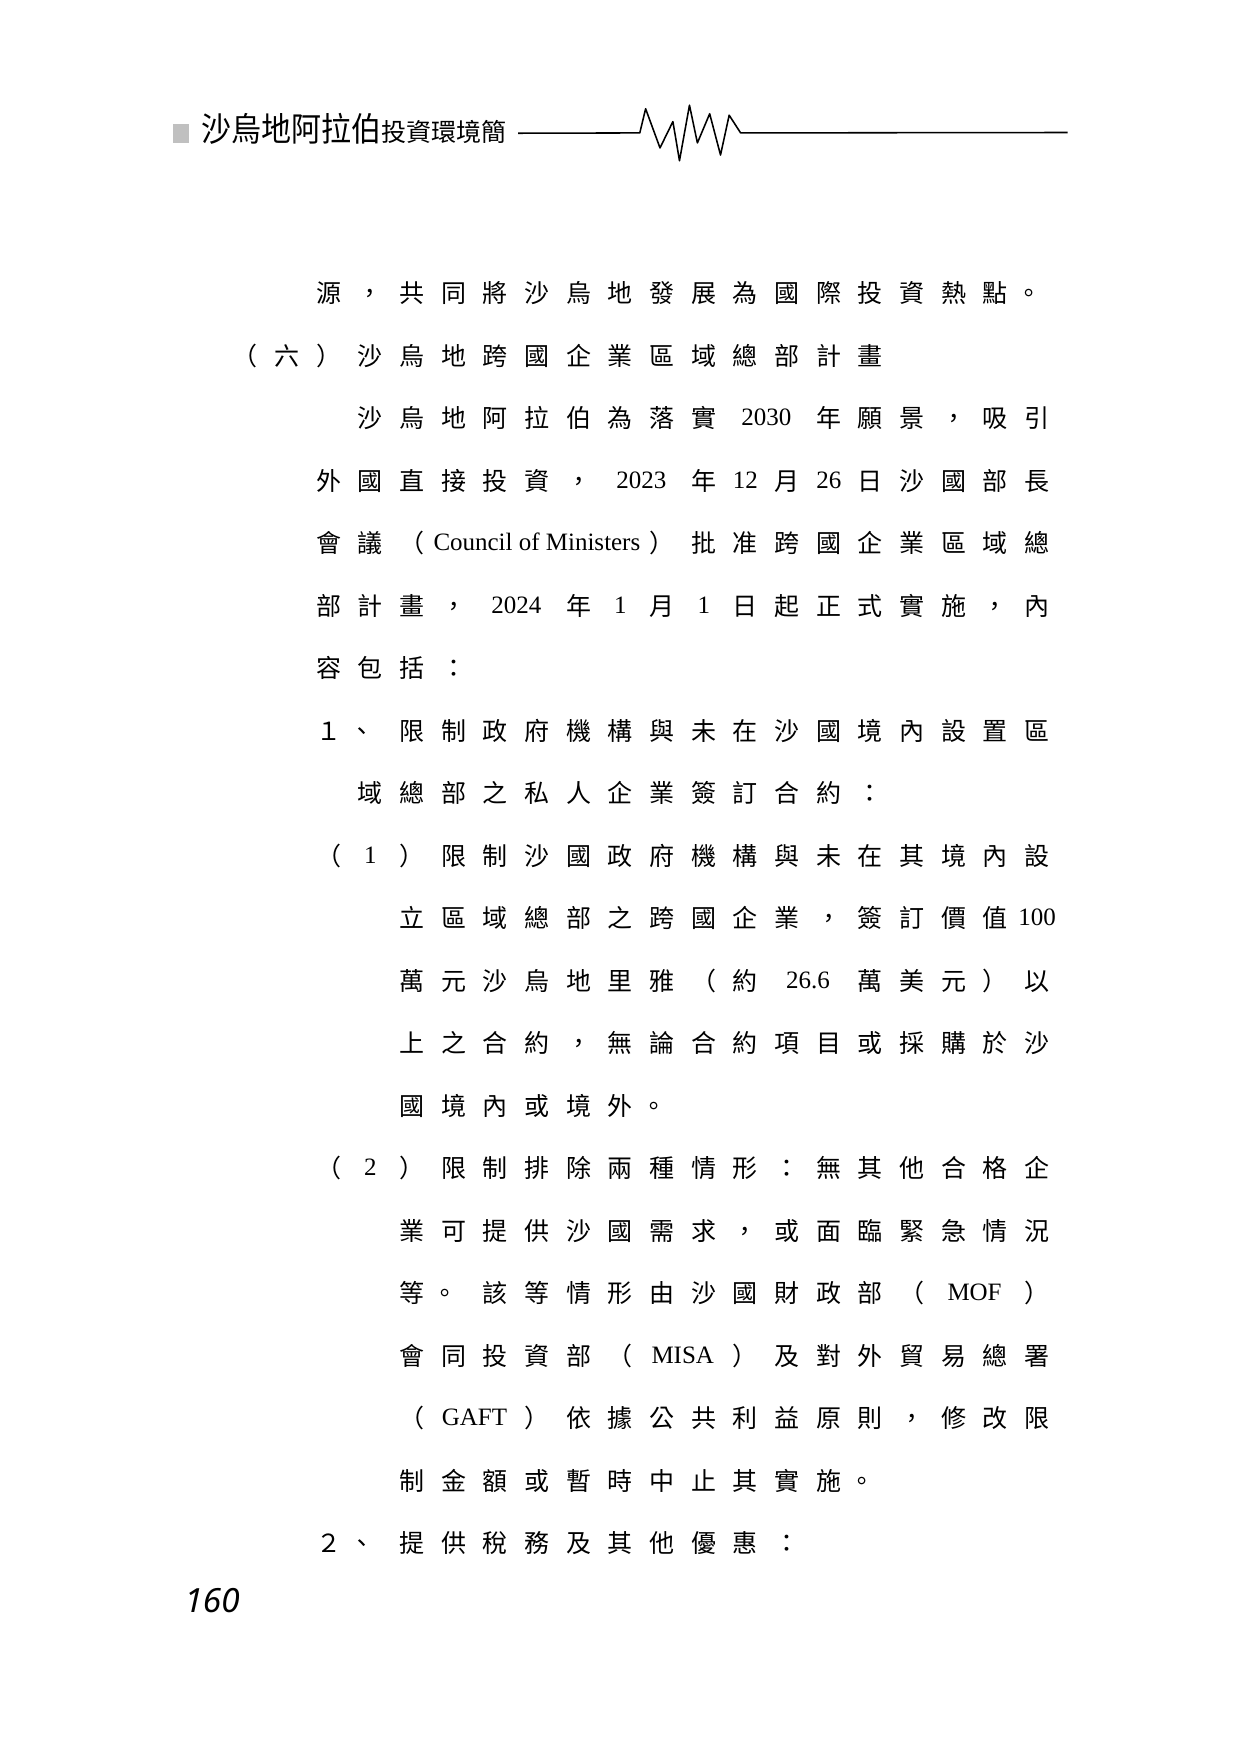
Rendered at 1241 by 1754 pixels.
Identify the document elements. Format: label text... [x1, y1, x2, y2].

text 源，共同將沙烏地發展為國際投資熱點。 [281, 250, 1058, 313]
text （1）限制沙國政府機構與未在其境內設立區域總部之跨國企業，簽訂價值100萬元沙烏地里雅（約26.6萬美元）以上之合約，無論合約項目或採購於沙國境內或境外。 [306, 813, 1058, 1125]
text ２、提供稅務及其他優惠： [281, 1500, 1058, 1563]
text （六）沙烏地跨國企業區域總部計畫 [207, 313, 1058, 375]
text （2）限制排除兩種情形：無其他合格企業可提供沙國需求，或面臨緊急情況等。該等情形由沙國財政部（MOF）會同投資部（MISA）及對外貿易總署（GAFT）依據公共利益原則，修改限制金額或暫時中止其實施。 [306, 1125, 1058, 1500]
text １、限制政府機構與未在沙國境內設置區域總部之私人企業簽訂合約： [281, 688, 1058, 813]
text 沙烏地阿拉伯為落實2030年願景，吸引外國直接投資，2023年12月26日沙國部長會議（Council of Ministers）批准跨國企業區域總部計畫，2024年1月1日起正式實施，內容包括： [281, 375, 1058, 688]
